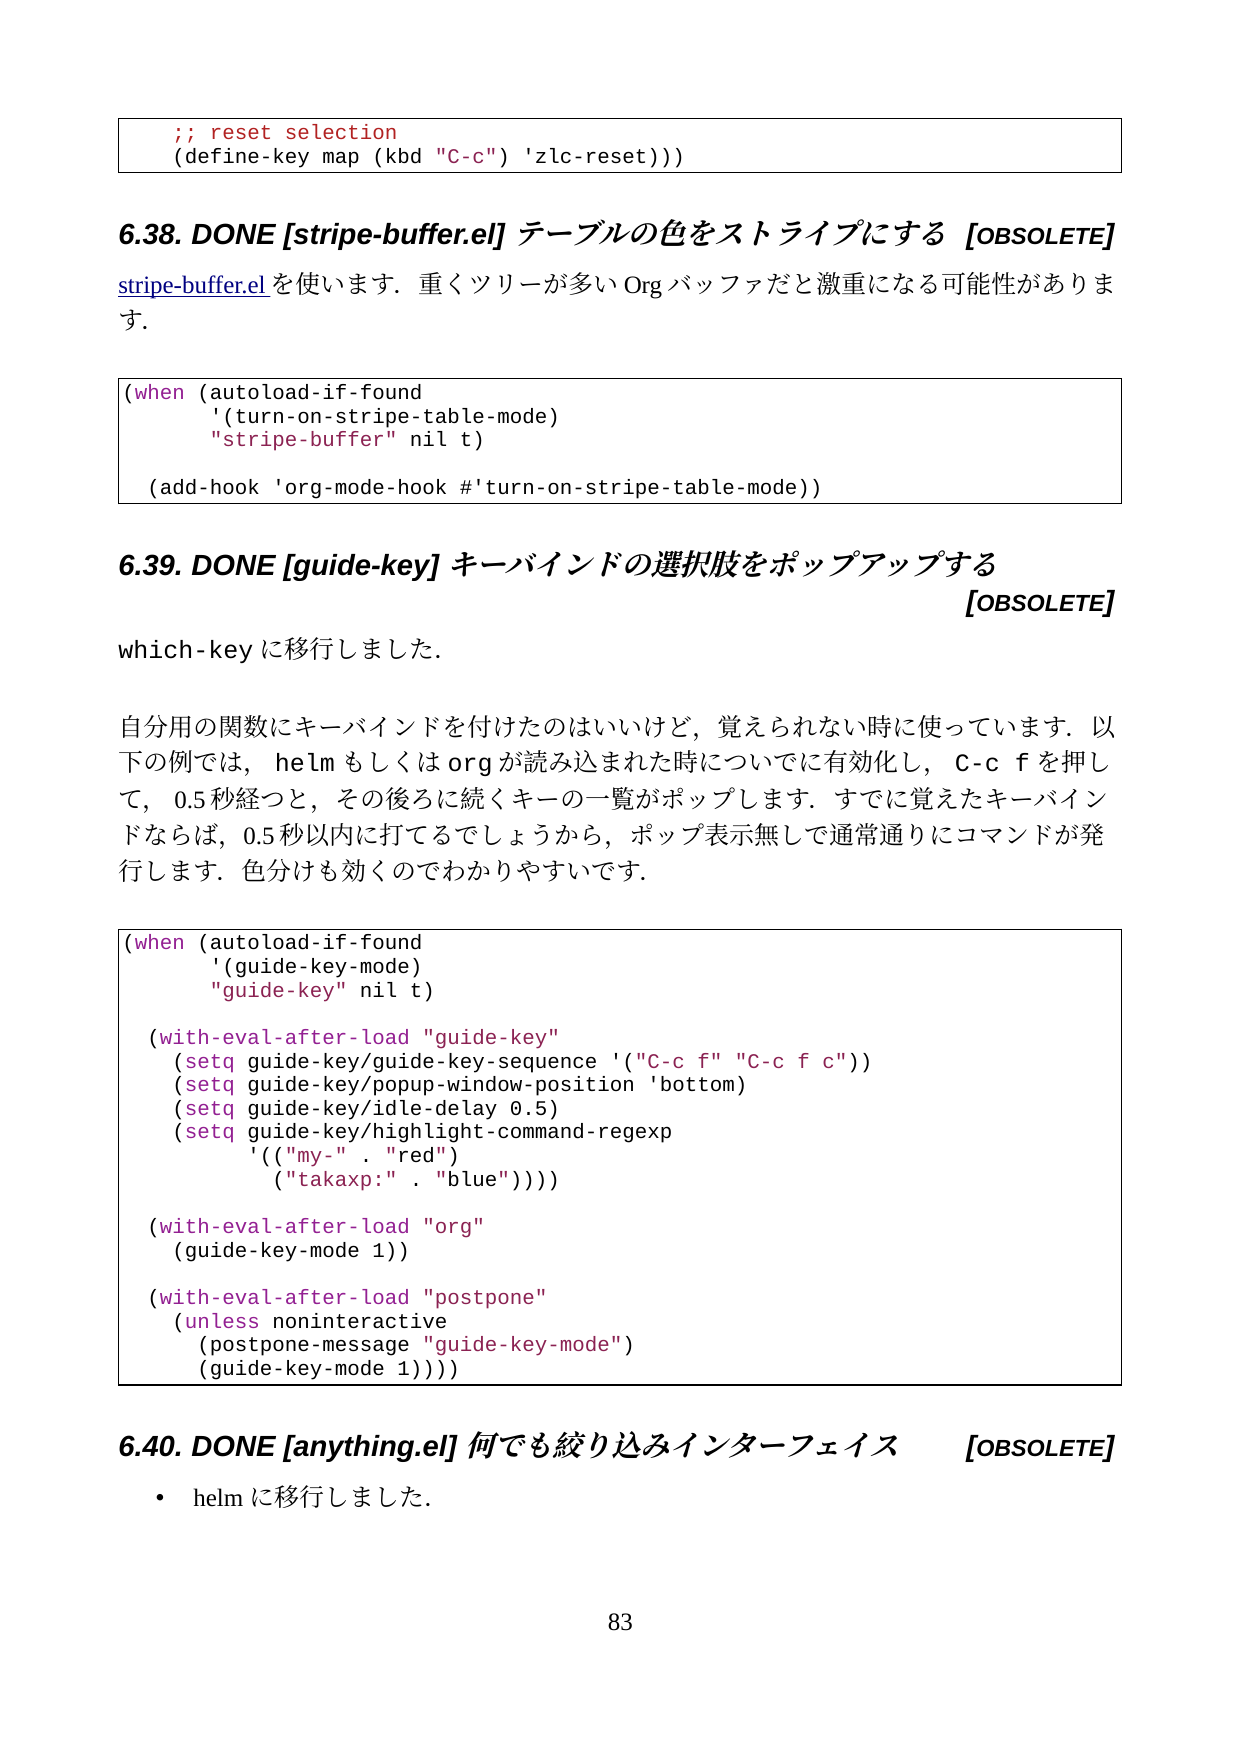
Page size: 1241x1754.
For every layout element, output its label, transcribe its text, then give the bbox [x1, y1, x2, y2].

text '(turn-on-stripe-table-mode) [119, 402, 1121, 426]
text (guide-key-mode 1)))) [119, 1354, 1121, 1384]
subtitle DONE [stripe-buffer.el] テーブルの色をストライプにする [obsolete] [118, 211, 1122, 253]
text '(("my-" . "red") [119, 1141, 1121, 1165]
text (define-key map (kbd "C-c") 'zlc-reset))) [119, 142, 1121, 172]
text (setq guide-key/popup-window-position 'bottom) [119, 1070, 1121, 1094]
text (postpone-message "guide-key-mode") [119, 1330, 1121, 1354]
text '(guide-key-mode) [119, 952, 1121, 976]
text "guide-key" nil t) [119, 976, 1121, 999]
text (with-eval-after-load "org" [119, 1212, 1121, 1236]
text (guide-key-mode 1)) [119, 1236, 1121, 1259]
subtitle DONE [guide-key] キーバインドの選択肢をポップアップする [obsolete] [118, 542, 1122, 617]
text (setq guide-key/guide-key-sequence '("C-c f" "C-c f c")) [119, 1047, 1121, 1070]
list helm に移行しました． [156, 1477, 1122, 1542]
text (unless noninteractive [119, 1307, 1121, 1330]
text (setq guide-key/highlight-command-regexp [119, 1118, 1121, 1141]
text (when (autoload-if-found [119, 379, 1121, 402]
text (setq guide-key/idle-delay 0.5) [119, 1094, 1121, 1118]
text 自分用の関数にキーバインドを付けたのはいいけど，覚えられない時に使っています．以下の例では， helm もしくは org が読み込まれた時についでに有効化し， C-c f を押して， 0.5秒経つと，その後ろに続くキーの一覧がポップします．すでに覚えたキーバインドならば，0.5秒以内に打てるでしょうから，ポップ表示無しで通常通りにコマンドが発行します．色分けも効くのでわかりやすいです． [118, 707, 1122, 916]
text "stripe-buffer" nil t) [119, 426, 1121, 449]
text (with-eval-after-load "postpone" [119, 1283, 1121, 1307]
text (add-hook 'org-mode-hook #'turn-on-stripe-table-mode)) [119, 473, 1121, 503]
text ;; reset selection [119, 119, 1121, 142]
subtitle DONE [anything.el] 何でも絞り込みインターフェイス [obsolete] [118, 1423, 1122, 1465]
text stripe-buffer.elを使います．重くツリーが多いOrgバッファだと激重になる可能性があります． [118, 265, 1122, 366]
text (when (autoload-if-found [119, 930, 1121, 952]
text (with-eval-after-load "guide-key" [119, 1023, 1121, 1047]
text which-key に移行しました． [118, 630, 1122, 695]
text ("takaxp:" . "blue")))) [119, 1165, 1121, 1188]
